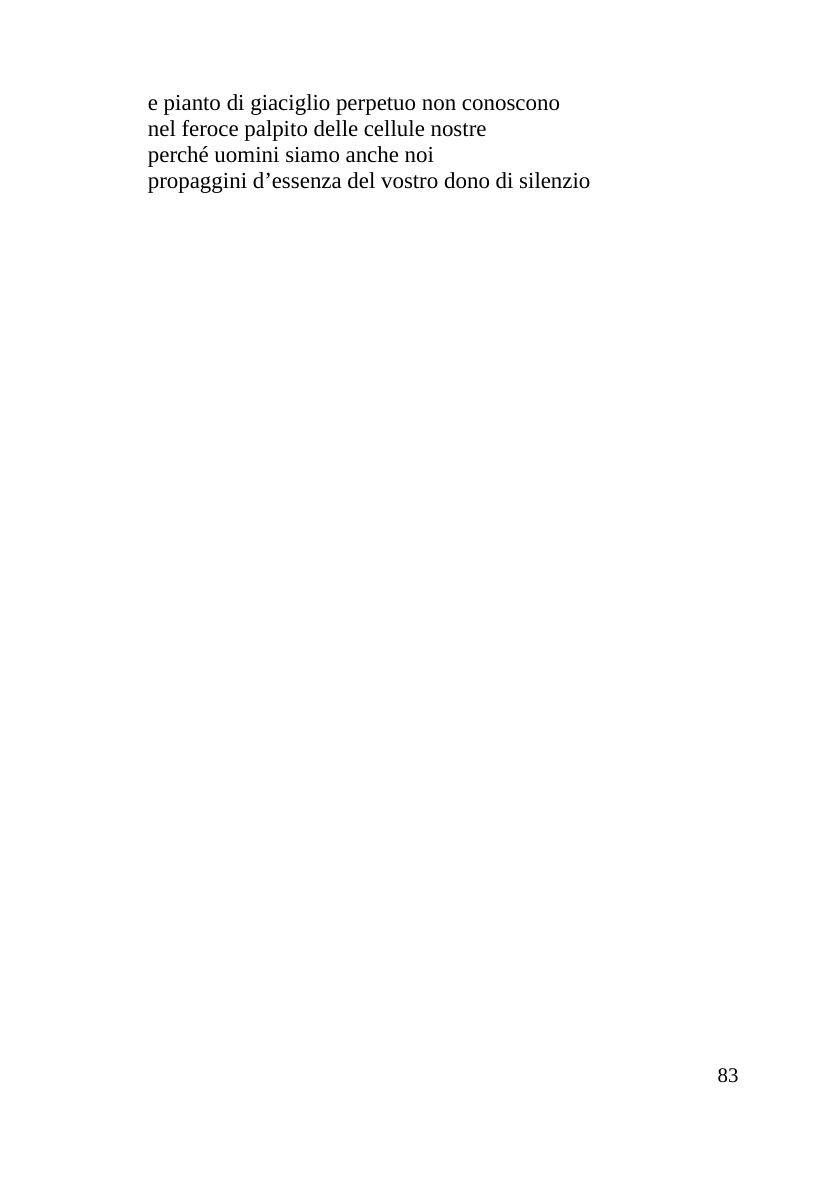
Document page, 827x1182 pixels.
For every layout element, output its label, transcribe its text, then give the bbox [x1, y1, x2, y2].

text e pianto di giaciglio perpetuo non conoscono [148, 88, 738, 115]
text propaggini d’essenza del vostro dono di silenzio [148, 168, 738, 194]
text perché uomini siamo anche noi [148, 141, 738, 168]
text nel feroce palpito delle cellule nostre [148, 115, 738, 141]
